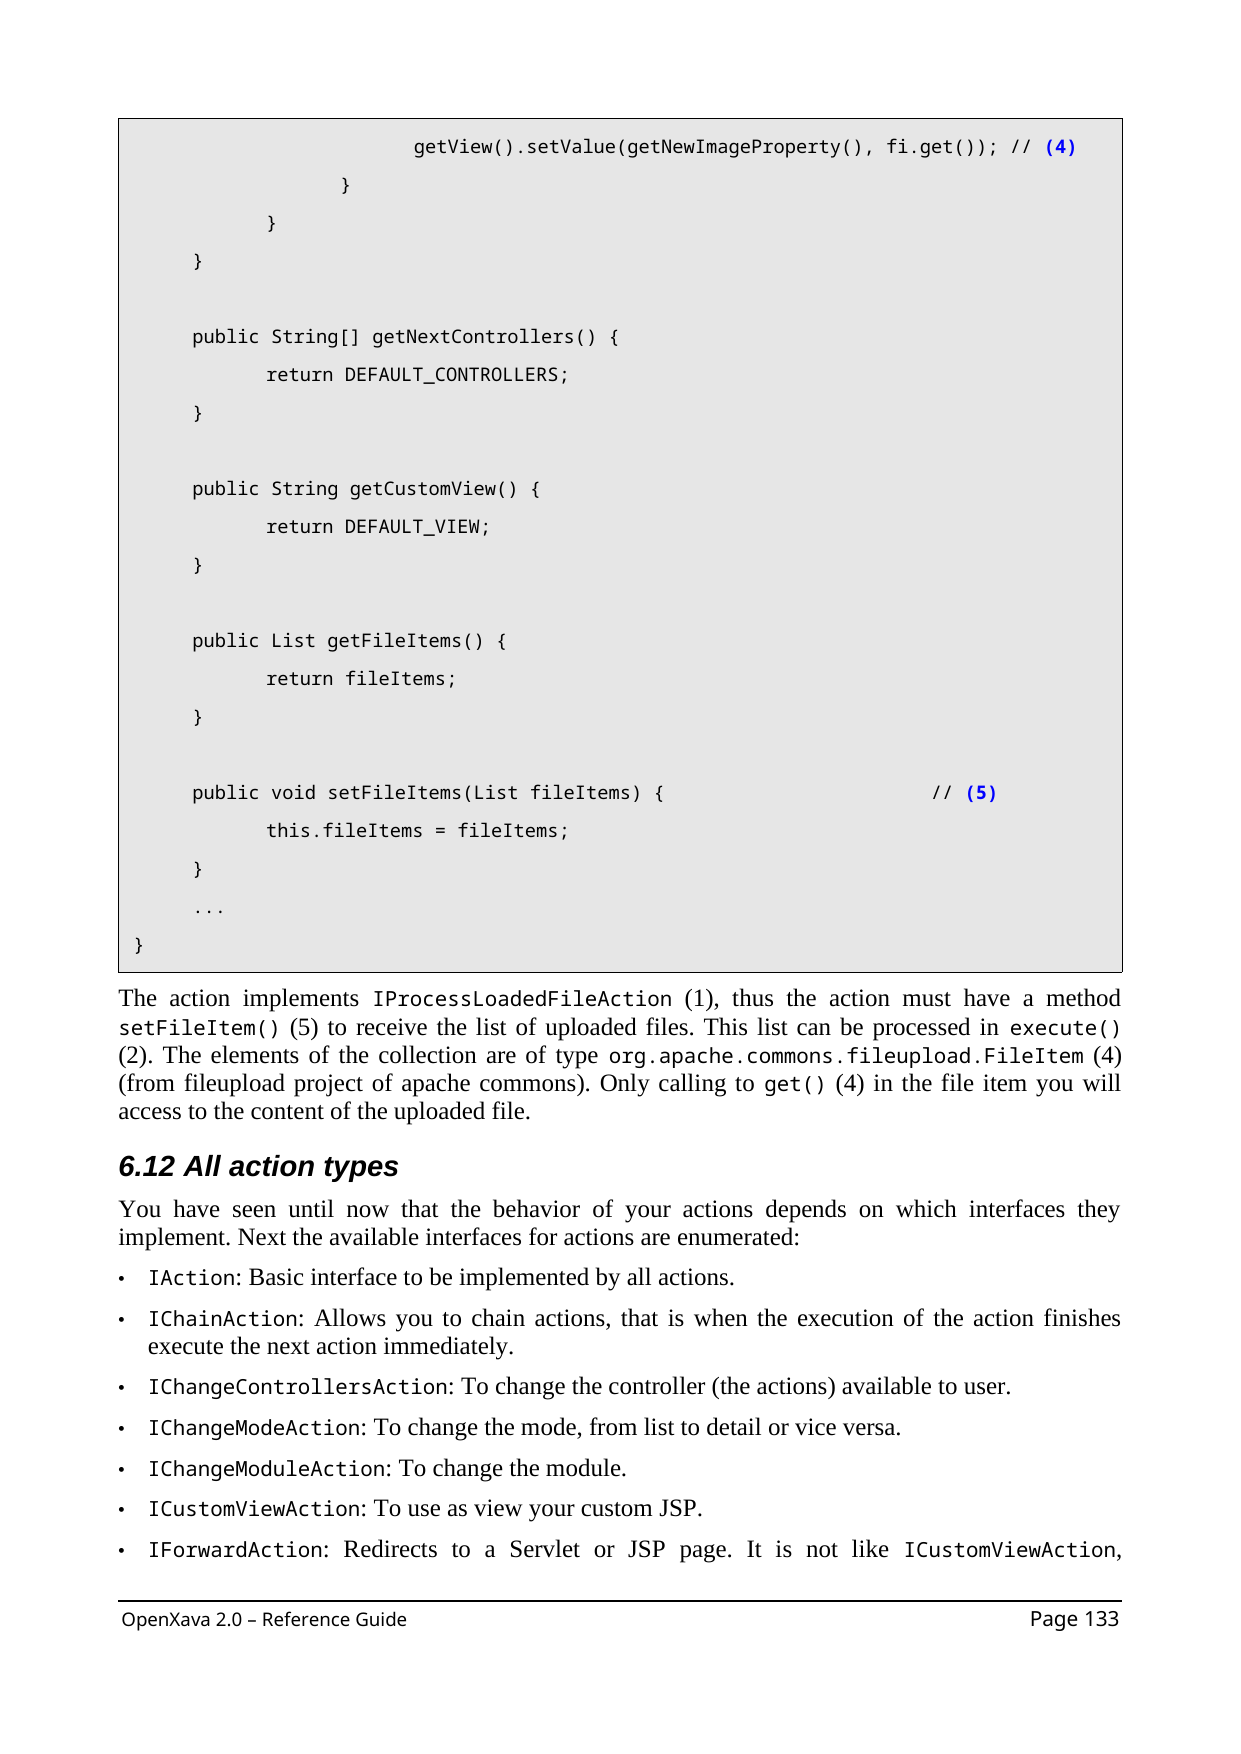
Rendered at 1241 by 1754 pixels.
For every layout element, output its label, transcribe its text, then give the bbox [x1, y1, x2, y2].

text this.fileItems = fileItems; [119, 802, 1122, 841]
text return fileItems; [119, 650, 1122, 688]
text public String getCustomView() { [119, 460, 1122, 498]
list IChainAction: Allows you to chain actions, that is when the execution of the action finishes execute the next action immediately. [118, 1304, 1122, 1360]
text } [119, 536, 1122, 574]
list IChangeModeAction: To change the mode, from list to detail or vice versa. [118, 1413, 1122, 1441]
list IChangeModuleAction: To change the module. [118, 1454, 1122, 1482]
subtitle All action types [118, 1150, 1122, 1183]
text } [119, 156, 1122, 194]
text } [119, 841, 1122, 878]
text return DEFAULT_VIEW; [119, 498, 1122, 536]
text return DEFAULT_CONTROLLERS; [119, 346, 1122, 384]
list IChangeControllersAction: To change the controller (the actions) available to user. [118, 1372, 1122, 1401]
text } [119, 688, 1122, 726]
text } [119, 384, 1122, 422]
text ... [119, 878, 1122, 917]
text public void setFileItems(List fileItems) { // (5) [119, 764, 1122, 802]
text } [119, 917, 1122, 972]
text public String[] getNextControllers() { [119, 308, 1122, 346]
text } [119, 194, 1122, 232]
list ICustomViewAction: To use as view your custom JSP. [118, 1494, 1122, 1523]
list IAction: Basic interface to be implemented by all actions. [118, 1263, 1122, 1291]
text public List getFileItems() { [119, 612, 1122, 650]
text } [119, 232, 1122, 270]
list IForwardAction: Redirects to a Servlet or JSP page. It is not like ICustomViewAction, [118, 1535, 1122, 1563]
text You have seen until now that the behavior of your actions depends on which interfaces they implement. Next the available interfaces for actions are enumerated: [118, 1195, 1122, 1251]
text getView().setValue(getNewImageProperty(), fi.get()); // (4) [119, 119, 1122, 156]
text The action implements IProcessLoadedFileAction (1), thus the action must have a method setFileItem() (5) to receive the list of uploaded files. This list can be processed in execute() (2). The elements of the collection are of type org.apache.commons.fileupload.FileItem (4)(from fileupload project of apache commons). Only calling to get() (4) in the file item you will access to the content of the uploaded file. [118, 984, 1122, 1125]
